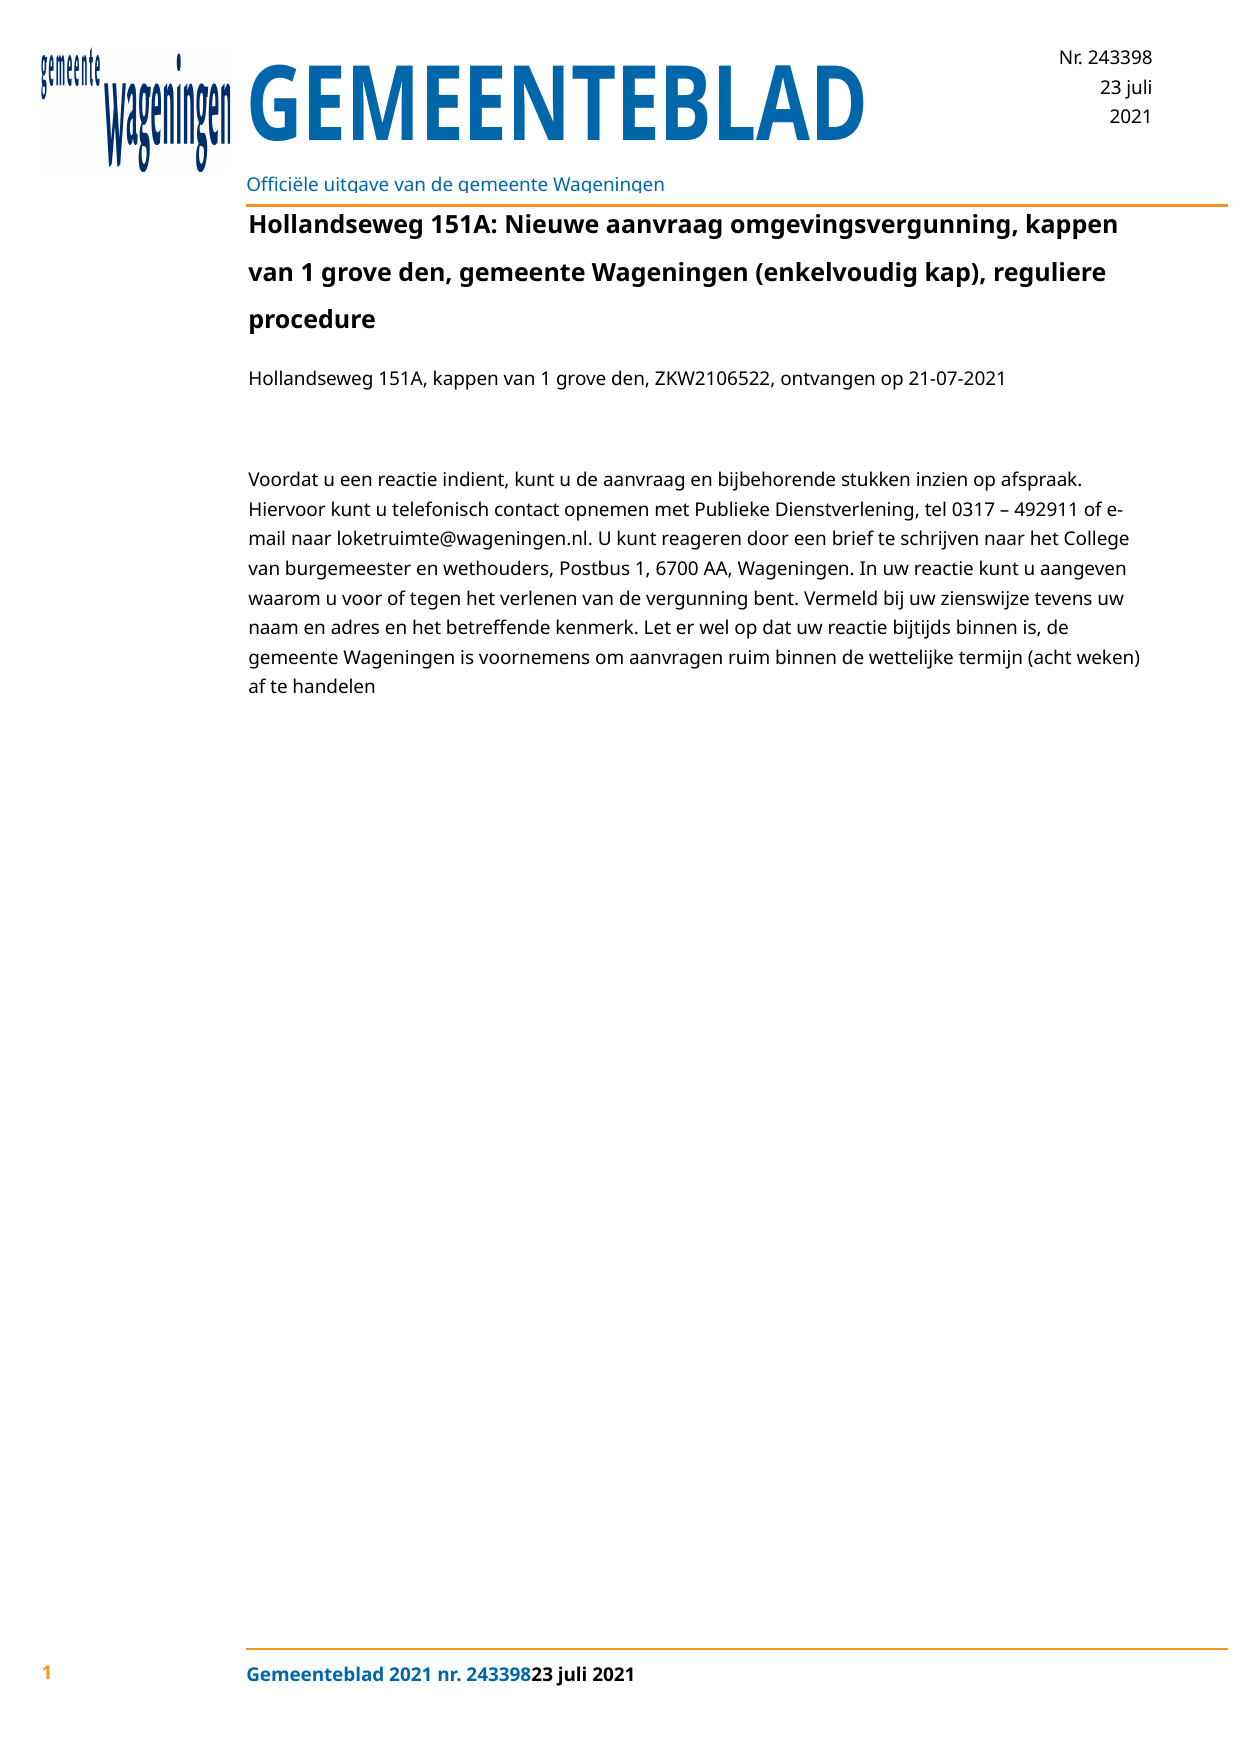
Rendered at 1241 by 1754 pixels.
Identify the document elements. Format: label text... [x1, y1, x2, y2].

text Hollandseweg 151A, kappen van 1 grove den, ZKW2106522, ontvangen op 21-07-2021 [248, 366, 1152, 391]
text Hollandseweg 151A: Nieuwe aanvraag omgevingsvergunning, kappen van 1 grove den, gemeente Wageningen (enkelvoudig kap), reguliere procedure [248, 207, 1152, 336]
picture [41, 47, 231, 172]
text Voordat u een reactie indient, kunt u de aanvraag en bijbehorende stukken inzien op afspraak. Hiervoor kunt u telefonisch contact opnemen met Publieke Dienstverlening, tel 0317 – 492911 of e-mail naar loketruimte@wageningen.nl. U kunt reageren door een brief te schrijven naar het College van burgemeester en wethouders, Postbus 1, 6700 AA, Wageningen. In uw reactie kunt u aangeven waarom u voor of tegen het verlenen van de vergunning bent. Vermeld bij uw zienswijze tevens uw naam en adres en het betreffende kenmerk. Let er wel op dat uw reactie bijtijds binnen is, de gemeente Wageningen is voornemens om aanvragen ruim binnen de wettelijke termijn (acht weken) af te handelen [248, 466, 1152, 699]
